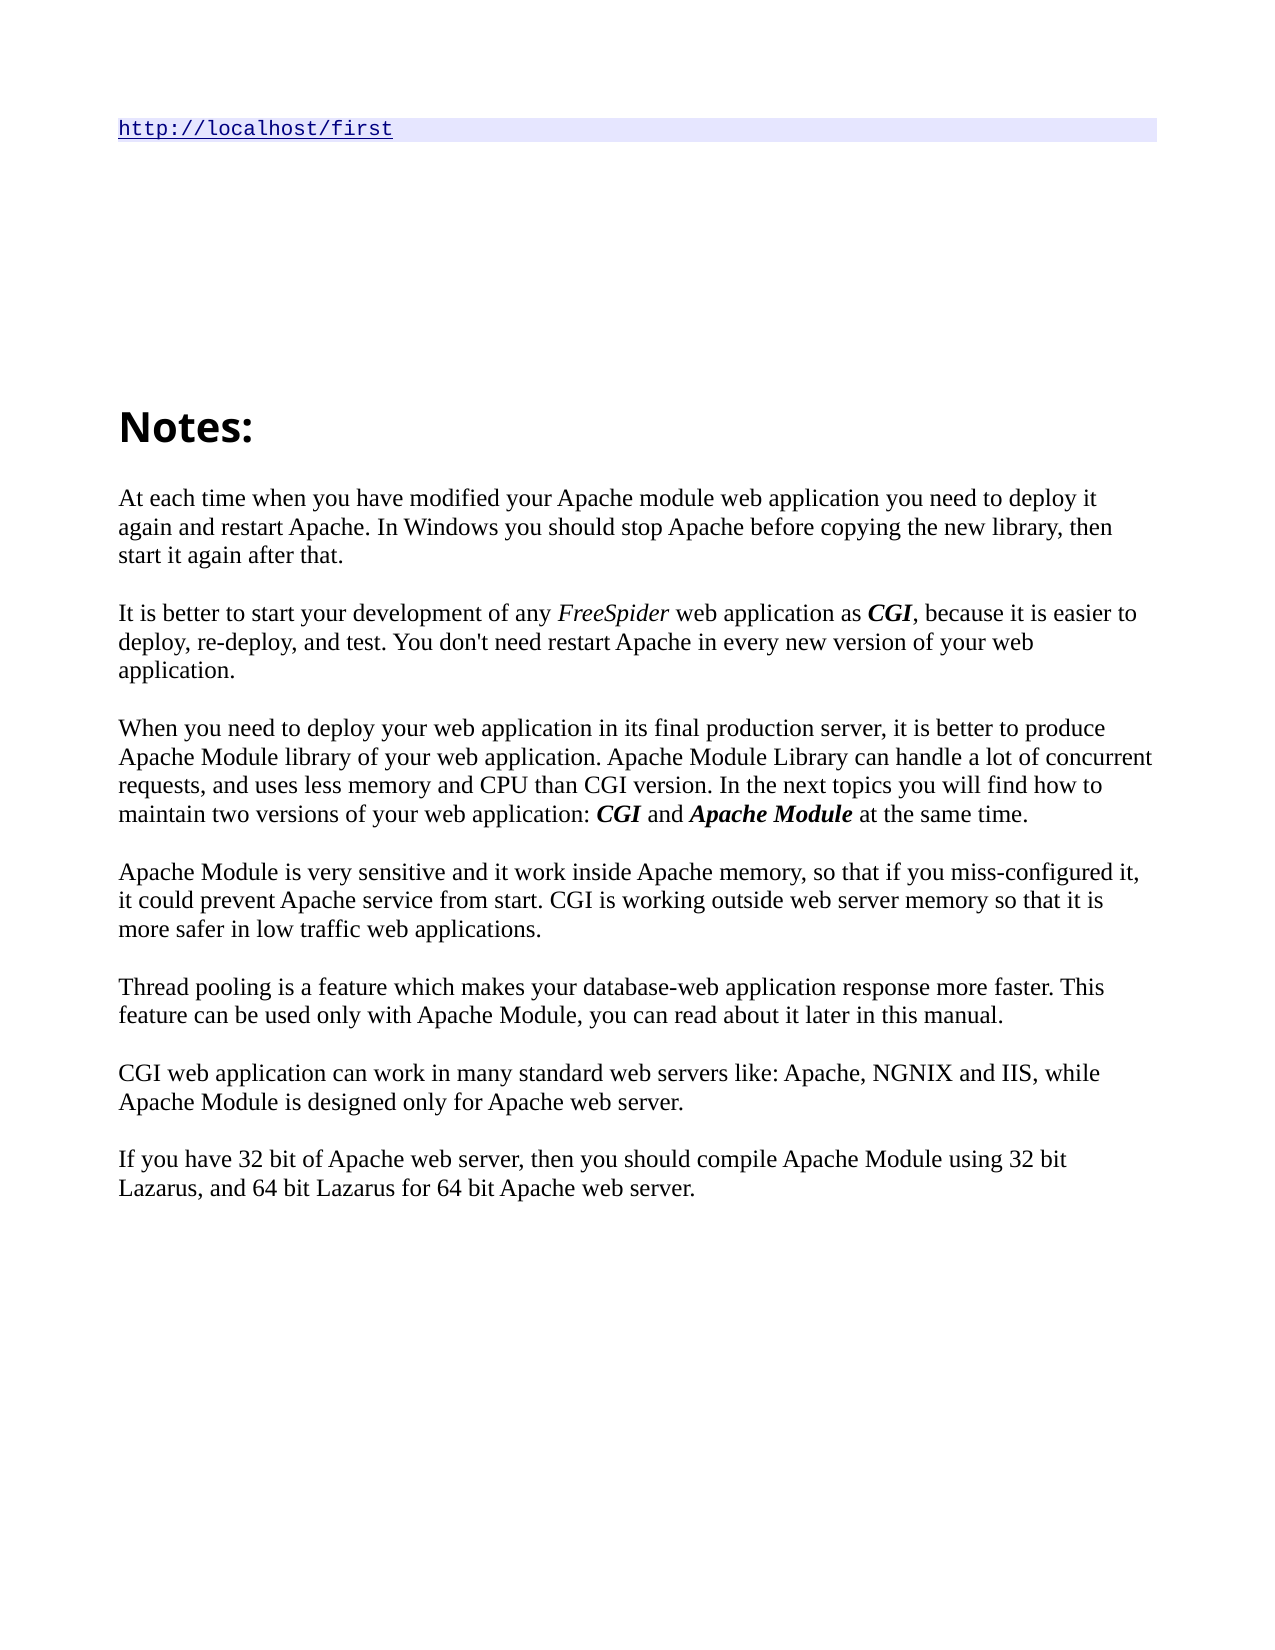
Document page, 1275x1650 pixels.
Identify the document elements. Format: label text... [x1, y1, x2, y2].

text CGI web application can work in many standard web servers like: Apache, NGNIX and IIS, while Apache Module is designed only for Apache web server. [118, 1058, 1157, 1116]
text If you have 32 bit of Apache web server, then you should compile Apache Module using 32 bit Lazarus, and 64 bit Lazarus for 64 bit Apache web server. [118, 1144, 1157, 1202]
text Apache Module is very sensitive and it work inside Apache memory, so that if you miss-configured it, it could prevent Apache service from start. CGI is working outside web server memory so that it is more safer in low traffic web applications. [118, 857, 1157, 943]
text http://localhost/first [118, 118, 1157, 142]
text At each time when you have modified your Apache module web application you need to deploy it again and restart Apache. In Windows you should stop Apache before copying the new library, then start it again after that. [118, 483, 1157, 569]
text Notes: [118, 398, 1157, 454]
text It is better to start your development of any FreeSpider web application as CGI, because it is easier to deploy, re-deploy, and test. You don't need restart Apache in every new version of your web application. [118, 598, 1157, 684]
text Thread pooling is a feature which makes your database-web application response more faster. This feature can be used only with Apache Module, you can read about it later in this manual. [118, 972, 1157, 1029]
text When you need to deploy your web application in its final production server, it is better to produce Apache Module library of your web application. Apache Module Library can handle a lot of concurrent requests, and uses less memory and CPU than CGI version. In the next topics you will find how to maintain two versions of your web application: CGI and Apache Module at the same time. [118, 713, 1157, 828]
